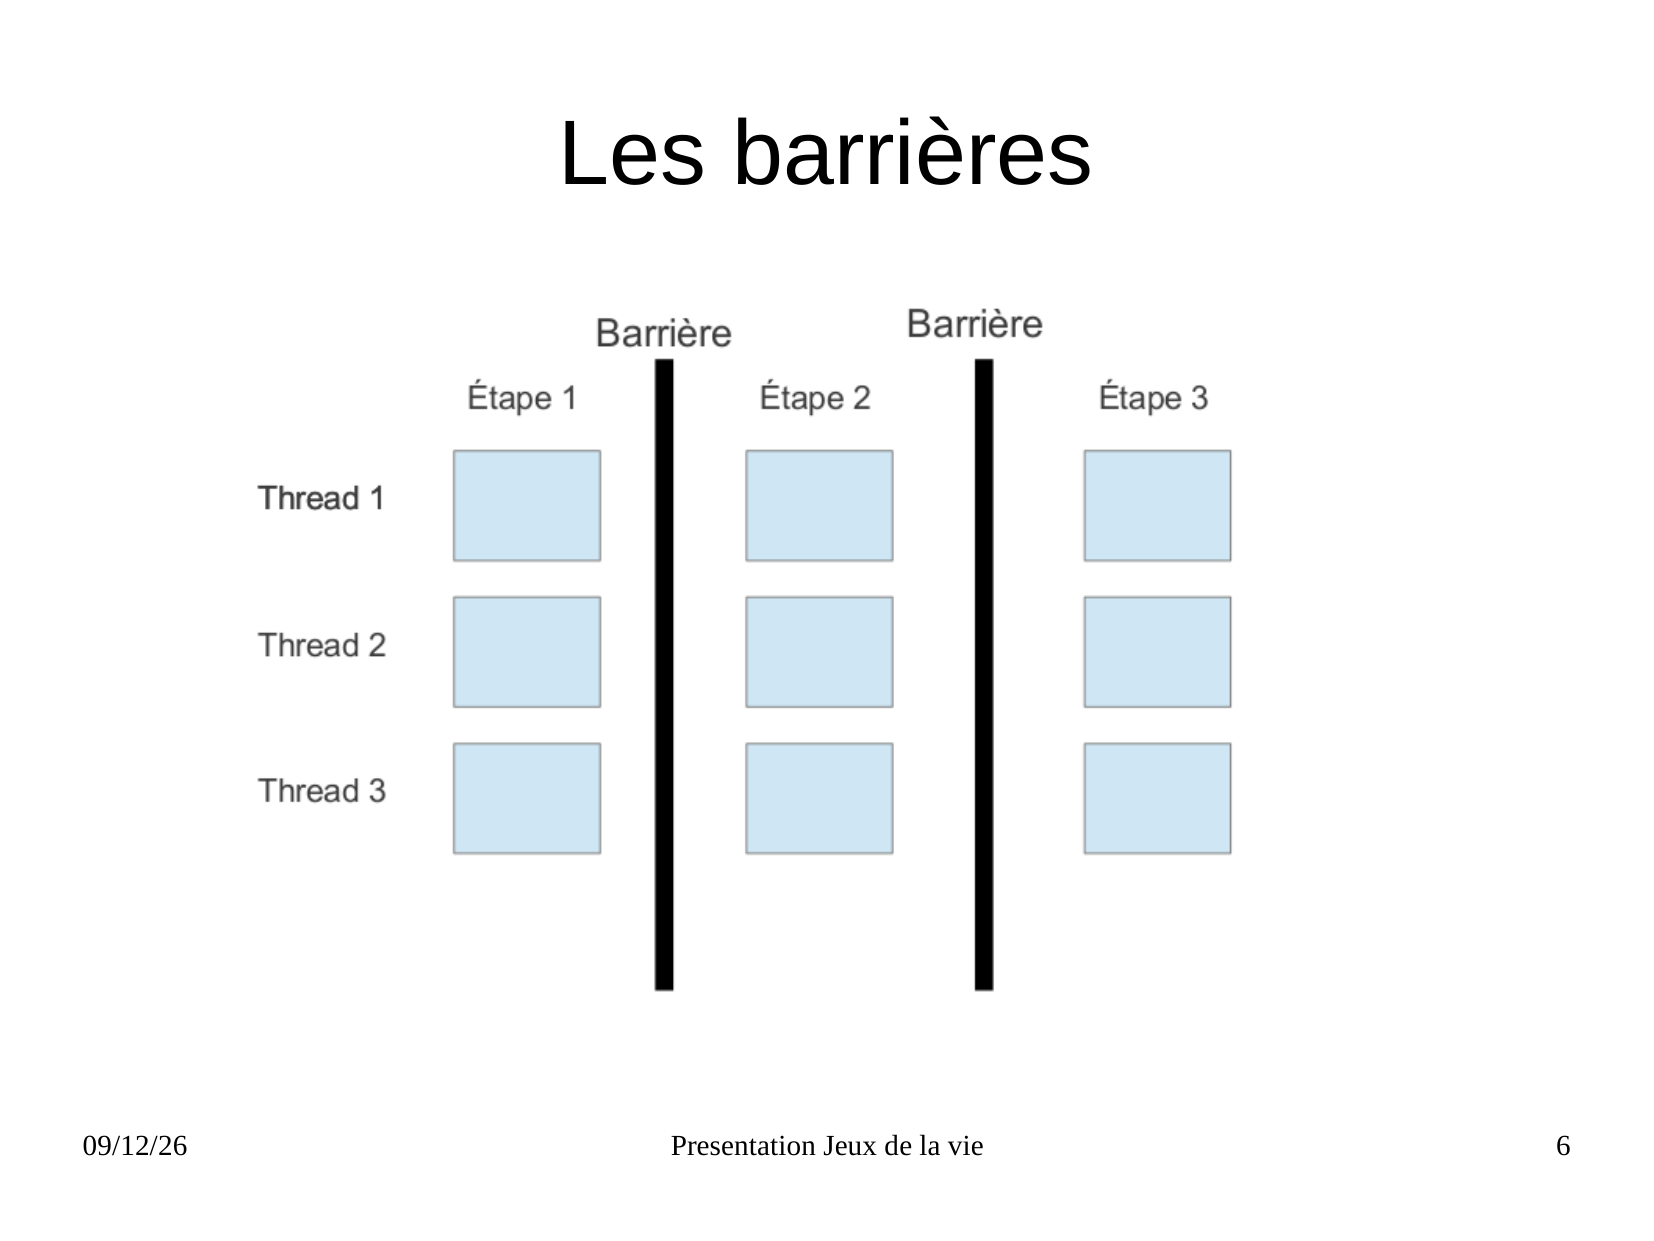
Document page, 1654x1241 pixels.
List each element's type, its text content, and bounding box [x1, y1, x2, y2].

title Les barrières [82, 49, 1571, 257]
picture [218, 265, 1266, 1020]
